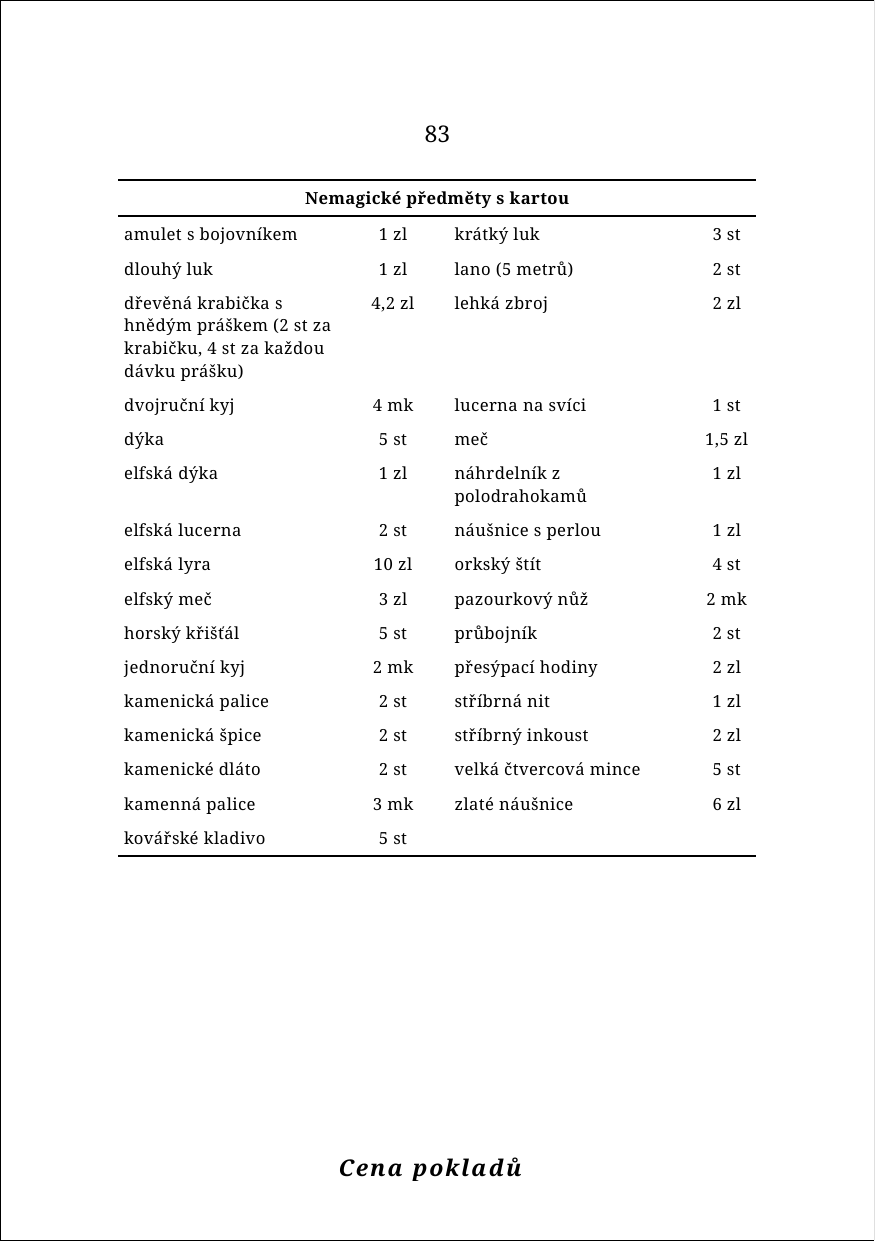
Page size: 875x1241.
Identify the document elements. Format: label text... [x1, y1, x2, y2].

table_cell krátký luk [449, 217, 697, 251]
table_cell pazourkový nůž [449, 581, 697, 616]
table_cell dýka [118, 422, 360, 456]
table_cell stříbrná nit [449, 684, 697, 718]
table_cell 6 zl [697, 786, 756, 821]
table_cell 4 mk [360, 388, 425, 422]
table_cell amulet s bojovníkem [118, 217, 360, 251]
table_cell elfská lucerna [118, 513, 360, 547]
table_cell 1 zl [360, 217, 425, 251]
table_cell elfská lyra [118, 547, 360, 581]
table_cell kamenické dláto [118, 752, 360, 786]
table_cell [425, 388, 449, 422]
table_cell 2 st [697, 251, 756, 286]
table_cell elfský meč [118, 581, 360, 616]
table_header Nemagické předměty s kartou [118, 181, 756, 215]
table_cell 1 zl [697, 513, 756, 547]
table_cell náhrdelník z polodrahokamů [449, 456, 697, 513]
table_cell [425, 547, 449, 581]
table_cell náušnice s perlou [449, 513, 697, 547]
table_cell [449, 821, 697, 855]
table_cell [425, 616, 449, 650]
table_cell 1 zl [360, 456, 425, 513]
table_cell průbojník [449, 616, 697, 650]
table_cell orkský štít [449, 547, 697, 581]
table_cell 2 mk [697, 581, 756, 616]
table_cell [425, 786, 449, 821]
table_cell [425, 422, 449, 456]
table_cell zlaté náušnice [449, 786, 697, 821]
table_cell [425, 286, 449, 388]
table_cell kamenická palice [118, 684, 360, 718]
table_cell 1 zl [360, 251, 425, 286]
table_cell 2 st [360, 718, 425, 752]
table_cell 3 st [697, 217, 756, 251]
table_cell [425, 752, 449, 786]
table_cell 5 st [360, 616, 425, 650]
table_cell přesýpací hodiny [449, 650, 697, 684]
table_cell 5 st [360, 821, 425, 855]
table_cell [425, 251, 449, 286]
table_cell [697, 821, 756, 855]
table_cell 5 st [360, 422, 425, 456]
table_cell 1 zl [697, 456, 756, 513]
table_cell lano (5 metrů) [449, 251, 697, 286]
table_cell horský křišťál [118, 616, 360, 650]
table_cell 1 st [697, 388, 756, 422]
table_cell kamenná palice [118, 786, 360, 821]
table_cell 2 mk [360, 650, 425, 684]
table_cell [425, 456, 449, 513]
table_cell 2 zl [697, 650, 756, 684]
table_cell [425, 821, 449, 855]
table_cell 1 zl [697, 684, 756, 718]
table_cell [425, 684, 449, 718]
table_cell lucerna na svíci [449, 388, 697, 422]
table_cell lehká zbroj [449, 286, 697, 388]
table_cell 4,2 zl [360, 286, 425, 388]
table_cell 10 zl [360, 547, 425, 581]
table_cell 3 zl [360, 581, 425, 616]
table_cell dvojruční kyj [118, 388, 360, 422]
table_cell 2 zl [697, 718, 756, 752]
table_cell jednoruční kyj [118, 650, 360, 684]
table_cell 2 zl [697, 286, 756, 388]
table_cell 2 st [360, 513, 425, 547]
table_cell 1,5 zl [697, 422, 756, 456]
table_cell [425, 217, 449, 251]
table_cell [425, 581, 449, 616]
table_cell [425, 718, 449, 752]
table_cell kamenická špice [118, 718, 360, 752]
table_cell 4 st [697, 547, 756, 581]
table_cell kovářské kladivo [118, 821, 360, 855]
table_cell stříbrný inkoust [449, 718, 697, 752]
table_cell meč [449, 422, 697, 456]
table_cell velká čtvercová mince [449, 752, 697, 786]
table_cell [425, 650, 449, 684]
table_cell [425, 513, 449, 547]
table_cell 2 st [360, 752, 425, 786]
table_cell 3 mk [360, 786, 425, 821]
table_cell 2 st [360, 684, 425, 718]
table_cell elfská dýka [118, 456, 360, 513]
table_cell dřevěná krabička s hnědým práškem (2 st za krabičku, 4 st za každou dávku prášku) [118, 286, 360, 388]
table_cell 5 st [697, 752, 756, 786]
table_cell dlouhý luk [118, 251, 360, 286]
table_cell 2 st [697, 616, 756, 650]
